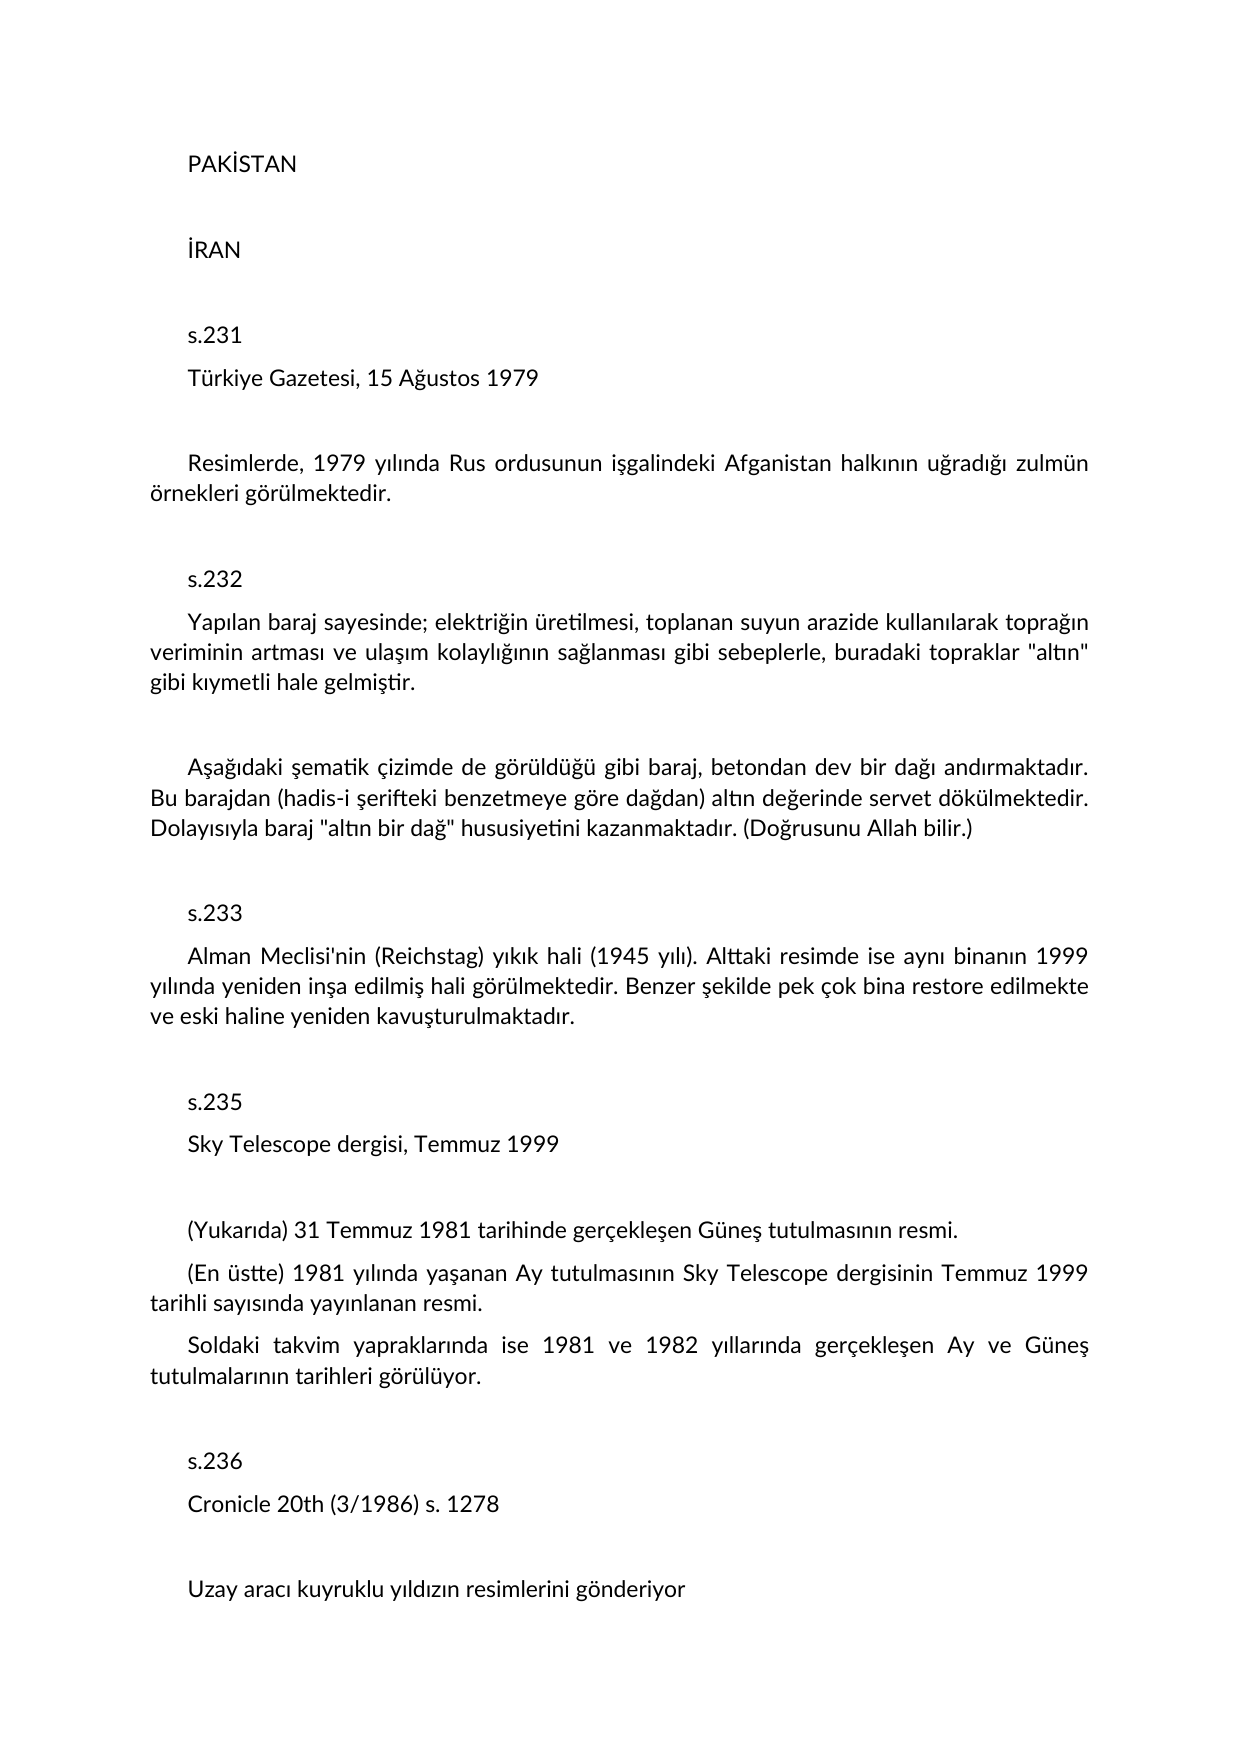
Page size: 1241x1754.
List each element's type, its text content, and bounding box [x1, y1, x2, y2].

text Aşağıdaki şematik çizimde de görüldüğü gibi baraj, betondan dev bir dağı andırmaktadır. Bu barajdan (hadis-i şerifteki benzetmeye göre dağdan) altın değerinde servet dökülmektedir. Dolayısıyla baraj "altın bir dağ" hususiyetini kazanmaktadır. (Doğrusunu Allah bilir.) [150, 753, 1090, 841]
text Uzay aracı kuyruklu yıldızın resimlerini gönderiyor [150, 1575, 1090, 1602]
text Alman Meclisi'nin (Reichstag) yıkık hali (1945 yılı). Alttaki resimde ise aynı binanın 1999 yılında yeniden inşa edilmiş hali görülmektedir. Benzer şekilde pek çok bina restore edilmekte ve eski haline yeniden kavuşturulmaktadır. [150, 942, 1090, 1029]
text Resimlerde, 1979 yılında Rus ordusunun işgalindeki Afganistan halkının uğradığı zulmün örnekleri görülmektedir. [150, 449, 1090, 507]
text s.236 [150, 1447, 1090, 1474]
text s.235 [150, 1087, 1090, 1115]
text PAKİSTAN [150, 150, 1090, 177]
text Sky Telescope dergisi, Temmuz 1999 [150, 1130, 1090, 1158]
text (Yukarıda) 31 Temmuz 1981 tarihinde gerçekleşen Güneş tutulmasının resmi. [150, 1216, 1090, 1243]
text İRAN [150, 235, 1090, 263]
text (En üstte) 1981 yılında yaşanan Ay tutulmasının Sky Telescope dergisinin Temmuz 1999 tarihli sayısında yayınlanan resmi. [150, 1258, 1090, 1316]
text Türkiye Gazetesi, 15 Ağustos 1979 [150, 363, 1090, 391]
text Soldaki takvim yapraklarında ise 1981 ve 1982 yıllarında gerçekleşen Ay ve Güneş tutulmalarının tarihleri görülüyor. [150, 1331, 1090, 1389]
text s.232 [150, 564, 1090, 592]
text s.231 [150, 321, 1090, 348]
text Yapılan baraj sayesinde; elektriğin üretilmesi, toplanan suyun arazide kullanılarak toprağın veriminin artması ve ulaşım kolaylığının sağlanması gibi sebeplerle, buradaki topraklar "altın" gibi kıymetli hale gelmiştir. [150, 607, 1090, 695]
text s.233 [150, 899, 1090, 926]
text Cronicle 20th (3/1986) s. 1278 [150, 1489, 1090, 1517]
